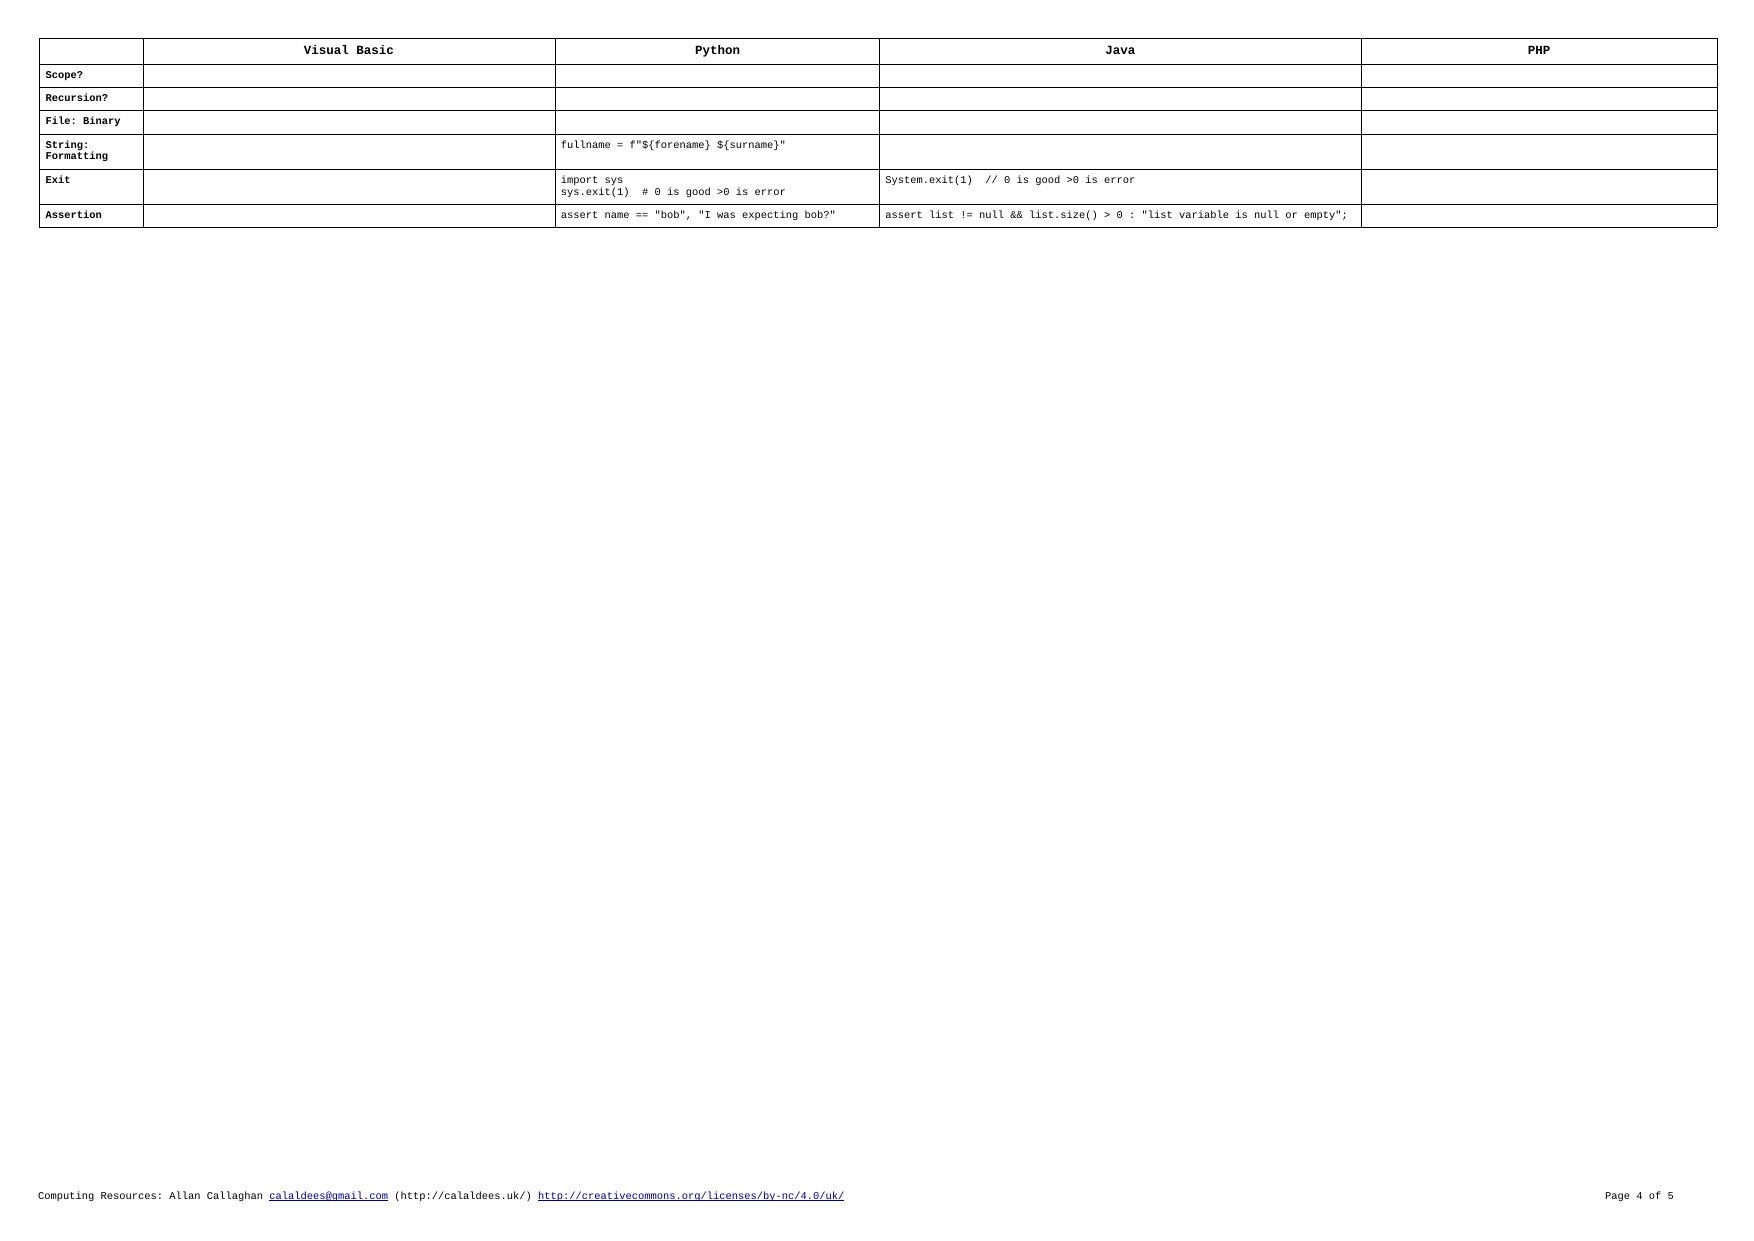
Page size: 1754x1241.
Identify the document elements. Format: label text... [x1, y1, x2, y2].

table_cell Scope? [40, 65, 143, 87]
table_cell [1362, 65, 1717, 87]
table_cell [144, 205, 555, 227]
table_cell [880, 88, 1361, 110]
table_cell String: Formatting [40, 135, 143, 169]
table_cell File: Binary [40, 111, 143, 133]
table_cell [1362, 135, 1717, 169]
table_cell [144, 135, 555, 169]
table_cell [1362, 111, 1717, 133]
table_cell System.exit(1) // 0 is good >0 is error [880, 170, 1361, 204]
table_cell [1362, 205, 1717, 227]
table_header Visual Basic [144, 39, 555, 63]
table_cell [556, 65, 879, 87]
table_header PHP [1362, 39, 1717, 63]
table_cell [556, 111, 879, 133]
table_cell [1362, 88, 1717, 110]
table_header Java [880, 39, 1361, 63]
table_cell [144, 65, 555, 87]
table_cell assert list != null && list.size() > 0 : "list variable is null or empty"; [880, 205, 1361, 227]
table_cell [880, 135, 1361, 169]
table_header [40, 39, 143, 63]
table_cell [880, 65, 1361, 87]
table_cell [880, 111, 1361, 133]
table_cell import sys sys.exit(1) # 0 is good >0 is error [556, 170, 879, 204]
table_header Python [556, 39, 879, 63]
table_cell [144, 111, 555, 133]
table_cell Exit [40, 170, 143, 204]
table_cell [144, 88, 555, 110]
table_cell Recursion? [40, 88, 143, 110]
table_cell [556, 88, 879, 110]
table_cell assert name == "bob", "I was expecting bob?" [556, 205, 879, 227]
table_cell [144, 170, 555, 204]
table_cell Assertion [40, 205, 143, 227]
table_cell [1362, 170, 1717, 204]
table_cell fullname = f"${forename} ${surname}" [556, 135, 879, 169]
